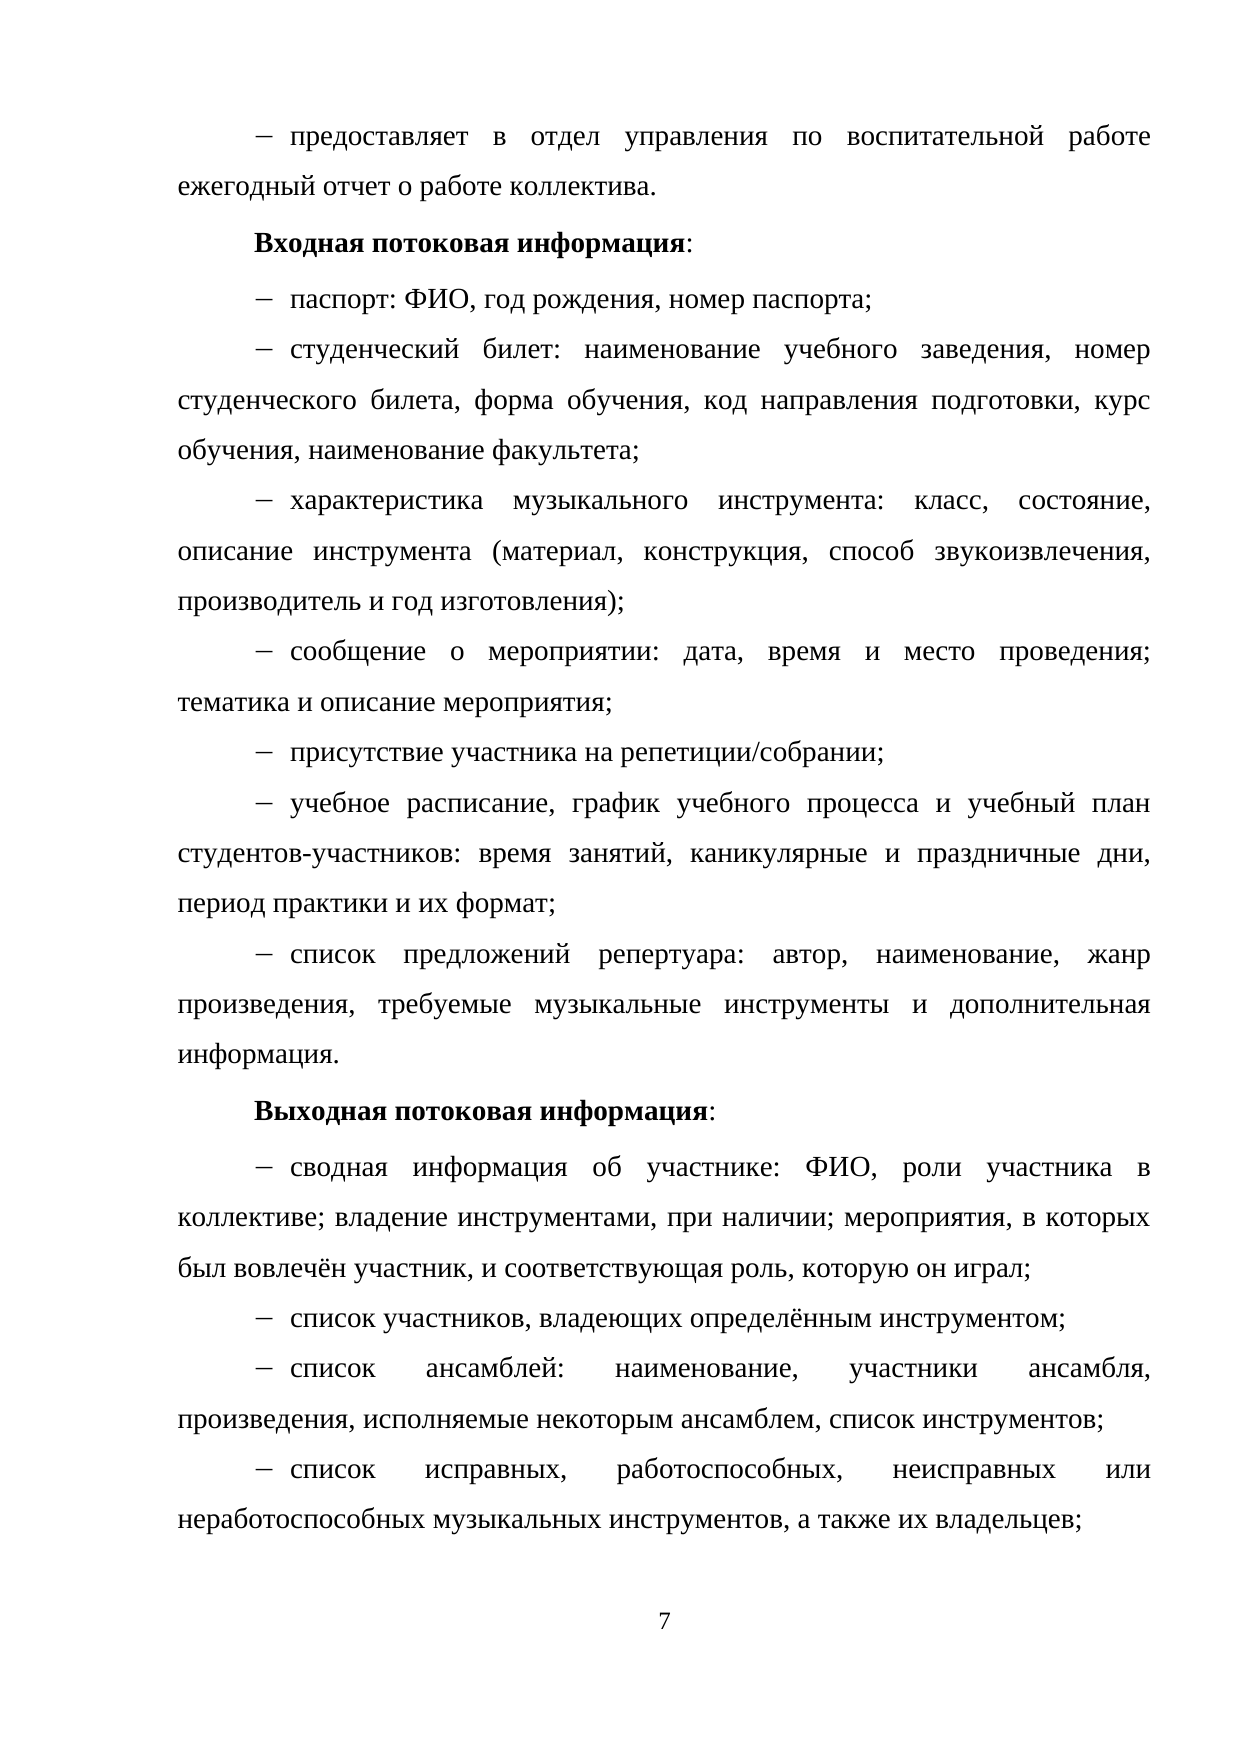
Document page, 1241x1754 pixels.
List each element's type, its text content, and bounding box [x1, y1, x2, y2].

list список участников, владеющих определённым инструментом; [177, 1300, 1152, 1334]
list учебное расписание, график учебного процесса и учебный план студентов-участников: время занятий, каникулярные и праздничные дни, период практики и их формат; [177, 785, 1152, 919]
text Входная потоковая информация: [177, 225, 1152, 258]
list список исправных, работоспособных, неисправных или неработоспособных музыкальных инструментов, а также их владельцев; [177, 1451, 1152, 1535]
list характеристика музыкального инструмента: класс, состояние, описание инструмента (материал, конструкция, способ звукоизвлечения, производитель и год изготовления); [177, 482, 1152, 617]
list список ансамблей: наименование, участники ансамбля, произведения, исполняемые некоторым ансамблем, список инструментов; [177, 1350, 1152, 1434]
list сводная информация об участнике: ФИО, роли участника в коллективе; владение инструментами, при наличии; мероприятия, в которых был вовлечён участник, и соответствующая роль, которую он играл; [177, 1149, 1152, 1283]
text Выходная потоковая информация: [177, 1093, 1152, 1126]
list присутствие участника на репетиции/собрании; [177, 734, 1152, 768]
list предоставляет в отдел управления по воспитательной работе ежегодный отчет о работе коллектива. [177, 118, 1152, 202]
list сообщение о мероприятии: дата, время и место проведения; тематика и описание мероприятия; [177, 633, 1152, 717]
list паспорт: ФИО, год рождения, номер паспорта; [177, 281, 1152, 315]
list список предложений репертуара: автор, наименование, жанр произведения, требуемые музыкальные инструменты и дополнительная информация. [177, 936, 1152, 1070]
list студенческий билет: наименование учебного заведения, номер студенческого билета, форма обучения, код направления подготовки, курс обучения, наименование факультета; [177, 331, 1152, 466]
